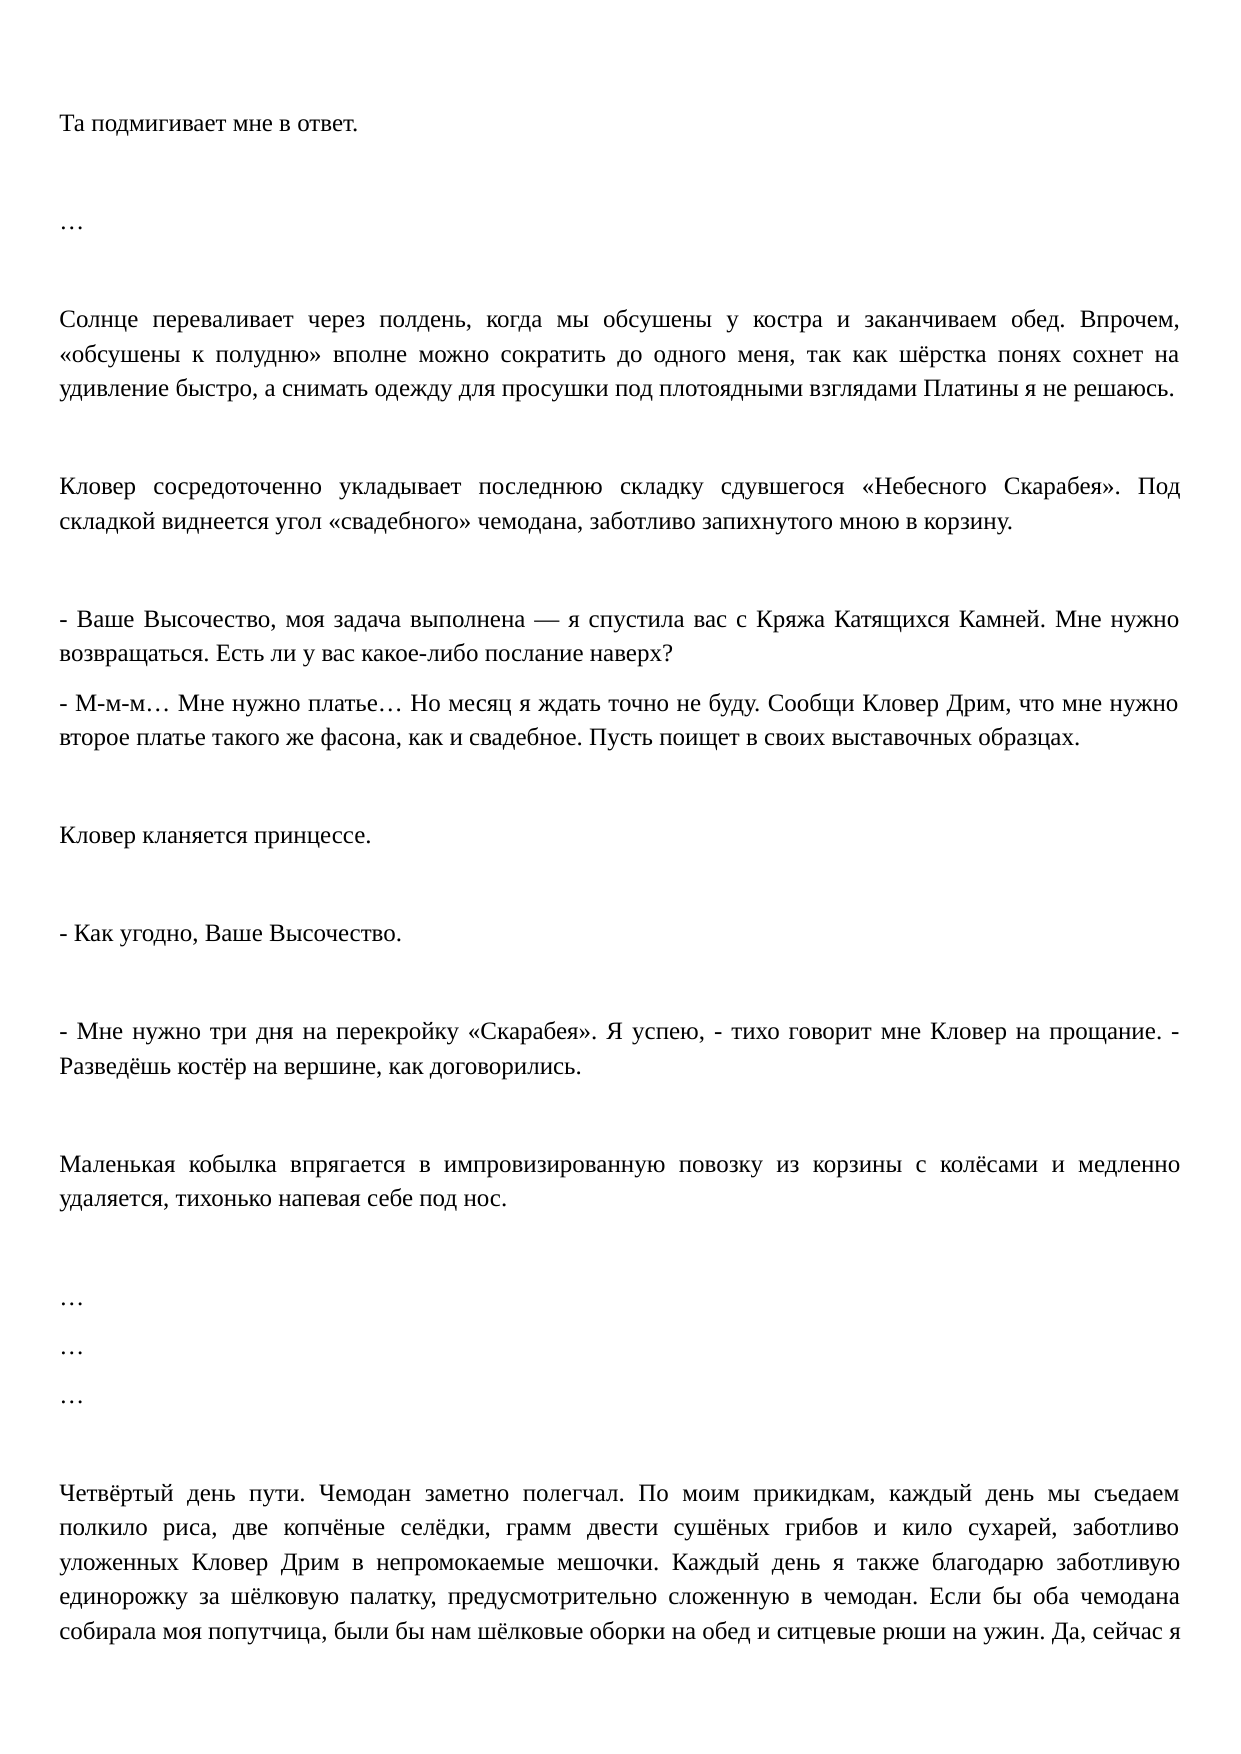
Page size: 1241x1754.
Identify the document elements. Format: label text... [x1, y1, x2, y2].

text … [59, 1282, 1181, 1310]
text Кловер сосредоточенно укладывает последнюю складку сдувшегося «Небесного Скарабея». Под складкой виднеется угол «свадебного» чемодана, заботливо запихнутого мною в корзину. [59, 471, 1181, 535]
text Та подмигивает мне в ответ. [59, 108, 1181, 137]
text … [59, 206, 1181, 235]
text … [59, 1331, 1181, 1359]
text - Мне нужно три дня на перекройку «Скарабея». Я успею, - тихо говорит мне Кловер на прощание. - Разведёшь костёр на вершине, как договорились. [59, 1016, 1181, 1080]
text Четвёртый день пути. Чемодан заметно полегчал. По моим прикидкам, каждый день мы съедаем полкило риса, две копчёные селёдки, грамм двести сушёных грибов и кило сухарей, заботливо уложенных Кловер Дрим в непромокаемые мешочки. Каждый день я также благодарю заботливую единорожку за шёлковую палатку, предусмотрительно сложенную в чемодан. Если бы оба чемодана собирала моя попутчица, были бы нам шёлковые оборки на обед и ситцевые рюши на ужин. Да, сейчас я [59, 1478, 1181, 1644]
text - Как угодно, Ваше Высочество. [59, 918, 1181, 947]
text - Ваше Высочество, моя задача выполнена — я спустила вас с Кряжа Катящихся Камней. Мне нужно возвращаться. Есть ли у вас какое-либо послание наверх? [59, 604, 1181, 667]
text - М-м-м… Мне нужно платье… Но месяц я ждать точно не буду. Сообщи Кловер Дрим, что мне нужно второе платье такого же фасона, как и свадебное. Пусть поищет в своих выставочных образцах. [59, 688, 1181, 751]
text Маленькая кобылка впрягается в импровизированную повозку из корзины с колёсами и медленно удаляется, тихонько напевая себе под нос. [59, 1149, 1181, 1212]
text Солнце переваливает через полдень, когда мы обсушены у костра и заканчиваем обед. Впрочем, «обсушены к полудню» вполне можно сократить до одного меня, так как шёрстка понях сохнет на удивление быстро, а снимать одежду для просушки под плотоядными взглядами Платины я не решаюсь. [59, 304, 1181, 402]
text … [59, 1380, 1181, 1408]
text Кловер кланяется принцессе. [59, 820, 1181, 849]
